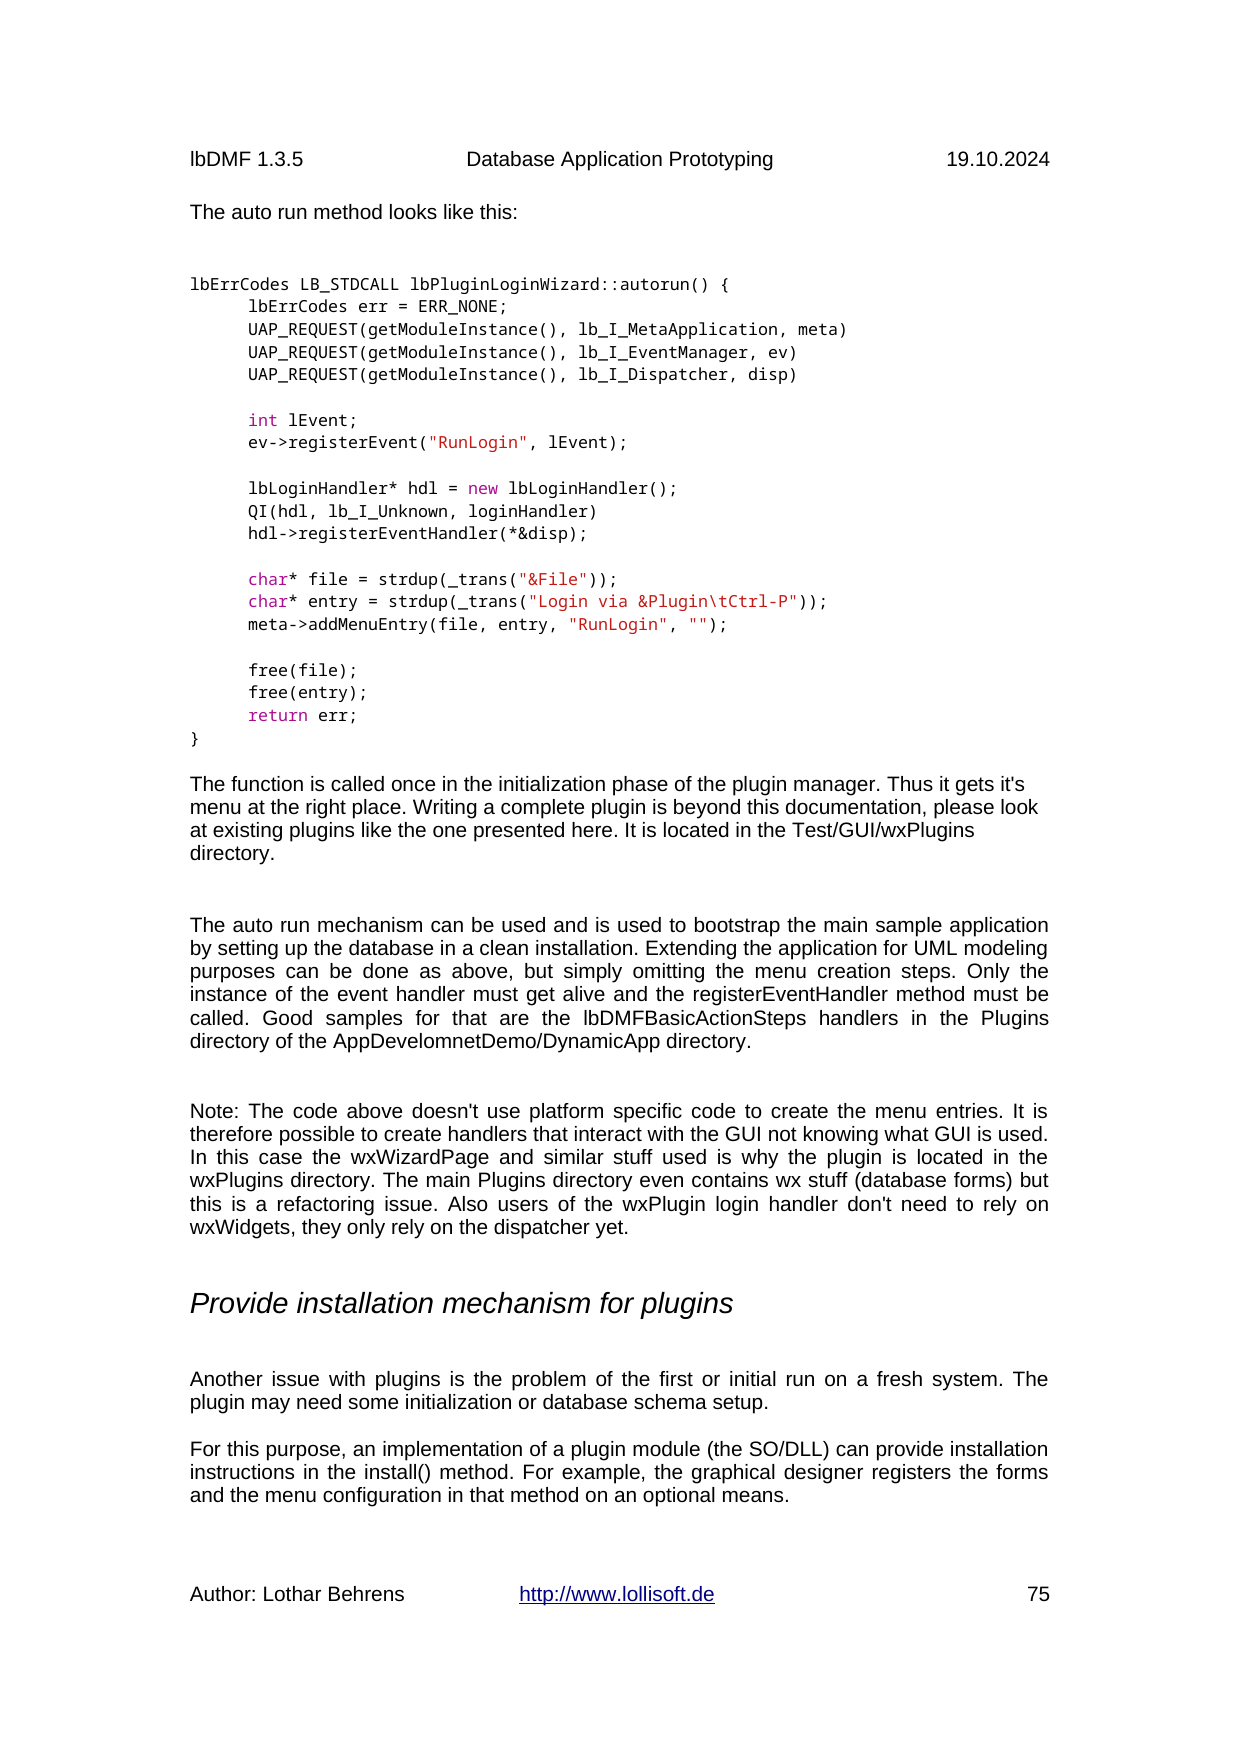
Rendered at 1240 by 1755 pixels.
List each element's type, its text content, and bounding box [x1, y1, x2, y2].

text The auto run method looks like this: [189, 201, 1050, 224]
text free(entry); [189, 681, 1050, 703]
text lbErrCodes LB_STDCALL lbPluginLoginWizard::autorun() { [189, 272, 1050, 295]
text UAP_REQUEST(getModuleInstance(), lb_I_MetaApplication, meta) [189, 317, 1050, 340]
text The auto run mechanism can be used and is used to bootstrap the main sample application by setting up the database in a clean installation. Extending the application for UML modeling purposes can be done as above, but simply omitting the menu creation steps. Only the instance of the event handler must get alive and the registerEventHandler method must be called. Good samples for that are the lbDMFBasicActionSteps handlers in the Plugins directory of the AppDevelomnetDemo/DynamicApp directory. [189, 913, 1050, 1053]
text int lEvent; [189, 408, 1050, 431]
text UAP_REQUEST(getModuleInstance(), lb_I_EventManager, ev) [189, 340, 1050, 363]
text For this purpose, an implementation of a plugin module (the SO/DLL) can provide installation instructions in the install() method. For example, the graphical designer registers the forms and the menu configuration in that method on an optional means. [189, 1437, 1050, 1507]
text ev->registerEvent("RunLogin", lEvent); [189, 431, 1050, 454]
text free(file); [189, 658, 1050, 681]
text } [189, 726, 1050, 749]
text The function is called once in the initialization phase of the plugin manager. Thus it gets it's menu at the right place. Writing a complete plugin is beyond this documentation, please look at existing plugins like the one presented here. It is located in the Test/GUI/wxPlugins directory. [189, 772, 1050, 865]
text char* file = strdup(_trans("&File")); [189, 567, 1050, 590]
text Note: The code above doesn't use platform specific code to create the menu entries. It is therefore possible to create handlers that interact with the GUI not knowing what GUI is used. In this case the wxWizardPage and similar stuff used is why the plugin is located in the wxPlugins directory. The main Plugins directory even contains wx stuff (database forms) but this is a refactoring issue. Also users of the wxPlugin login handler don't need to rely on wxWidgets, they only rely on the dispatcher yet. [189, 1099, 1050, 1238]
text UAP_REQUEST(getModuleInstance(), lb_I_Dispatcher, disp) [189, 363, 1050, 386]
text return err; [189, 703, 1050, 726]
text lbErrCodes err = ERR_NONE; [189, 295, 1050, 317]
text QI(hdl, lb_I_Unknown, loginHandler) [189, 499, 1050, 522]
text lbLoginHandler* hdl = new lbLoginHandler(); [189, 476, 1050, 499]
text meta->addMenuEntry(file, entry, "RunLogin", ""); [189, 613, 1050, 635]
subtitle Provide installation mechanism for plugins [189, 1287, 1050, 1319]
text Another issue with plugins is the problem of the first or initial run on a fresh system. The plugin may need some initialization or database schema setup. [189, 1368, 1050, 1414]
text char* entry = strdup(_trans("Login via &Plugin\tCtrl-P")); [189, 590, 1050, 613]
text hdl->registerEventHandler(*&disp); [189, 522, 1050, 544]
